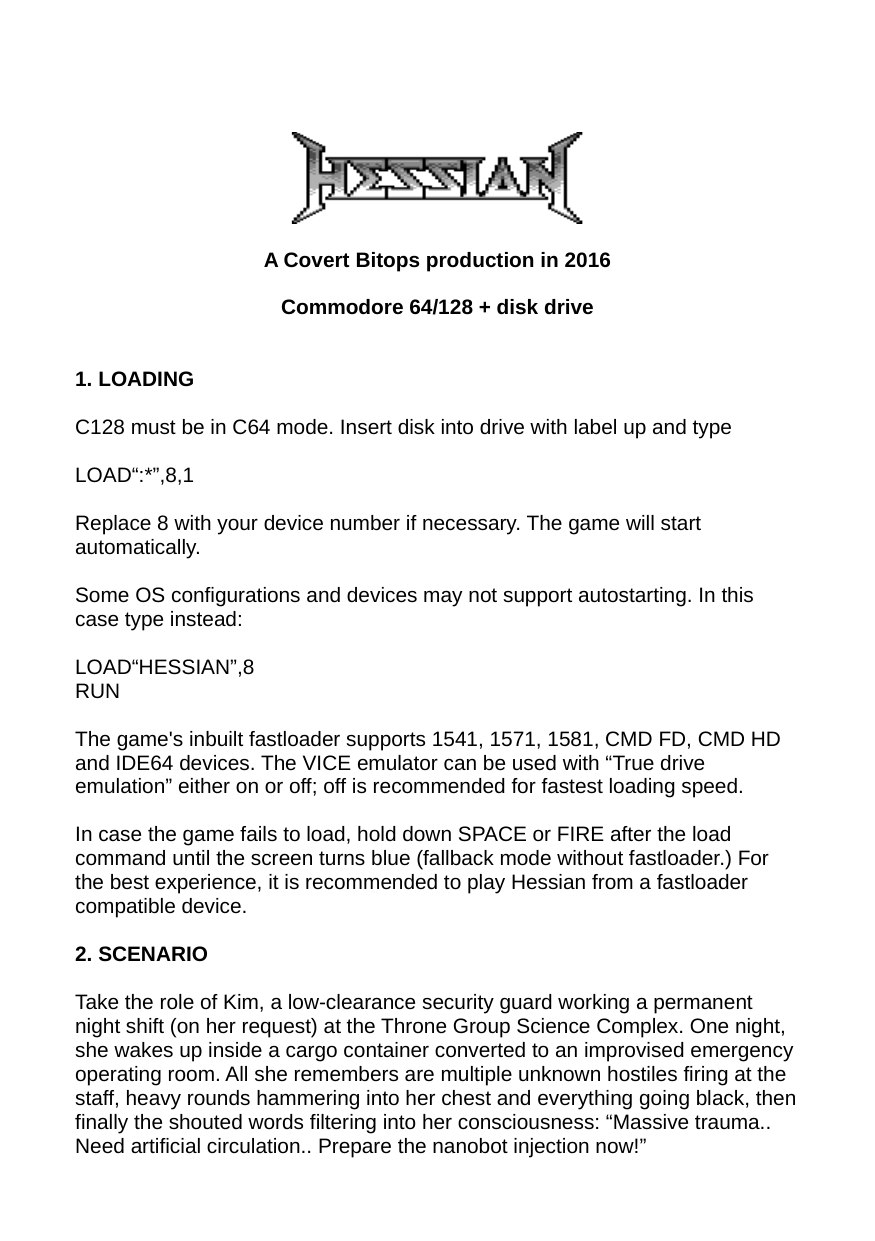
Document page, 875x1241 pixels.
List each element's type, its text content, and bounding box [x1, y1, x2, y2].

text 2. SCENARIO [75, 942, 799, 966]
text The game's inbuilt fastloader supports 1541, 1571, 1581, CMD FD, CMD HD and IDE64 devices. The VICE emulator can be used with “True drive emulation” either on or off; off is recommended for fastest loading speed. [75, 726, 799, 798]
text C128 must be in C64 mode. Insert disk into drive with label up and type [75, 415, 799, 439]
text Commodore 64/128 + disk drive [75, 295, 799, 319]
text RUN [75, 678, 799, 702]
text In case the game fails to load, hold down SPACE or FIRE after the load command until the screen turns blue (fallback mode without fastloader.) For the best experience, it is recommended to play Hessian from a fastloader compatible device. [75, 822, 799, 918]
text Take the role of Kim, a low-clearance security guard working a permanent night shift (on her request) at the Throne Group Science Complex. One night, she wakes up inside a cargo container converted to an improvised emergency operating room. All she remembers are multiple unknown hostiles firing at the staff, heavy rounds hammering into her chest and everything going black, then finally the shouted words filtering into her consciousness: “Massive trauma.. Need artificial circulation.. Prepare the nanobot injection now!” [75, 990, 799, 1158]
text Replace 8 with your device number if necessary. The game will start automatically. [75, 511, 799, 559]
text LOAD“:*”,8,1 [75, 463, 799, 487]
text A Covert Bitops production in 2016 [75, 247, 799, 271]
picture [291, 132, 583, 224]
text Some OS configurations and devices may not support autostarting. In this case type instead: [75, 583, 799, 631]
text 1. LOADING [75, 367, 799, 391]
text LOAD“HESSIAN”,8 [75, 654, 799, 678]
